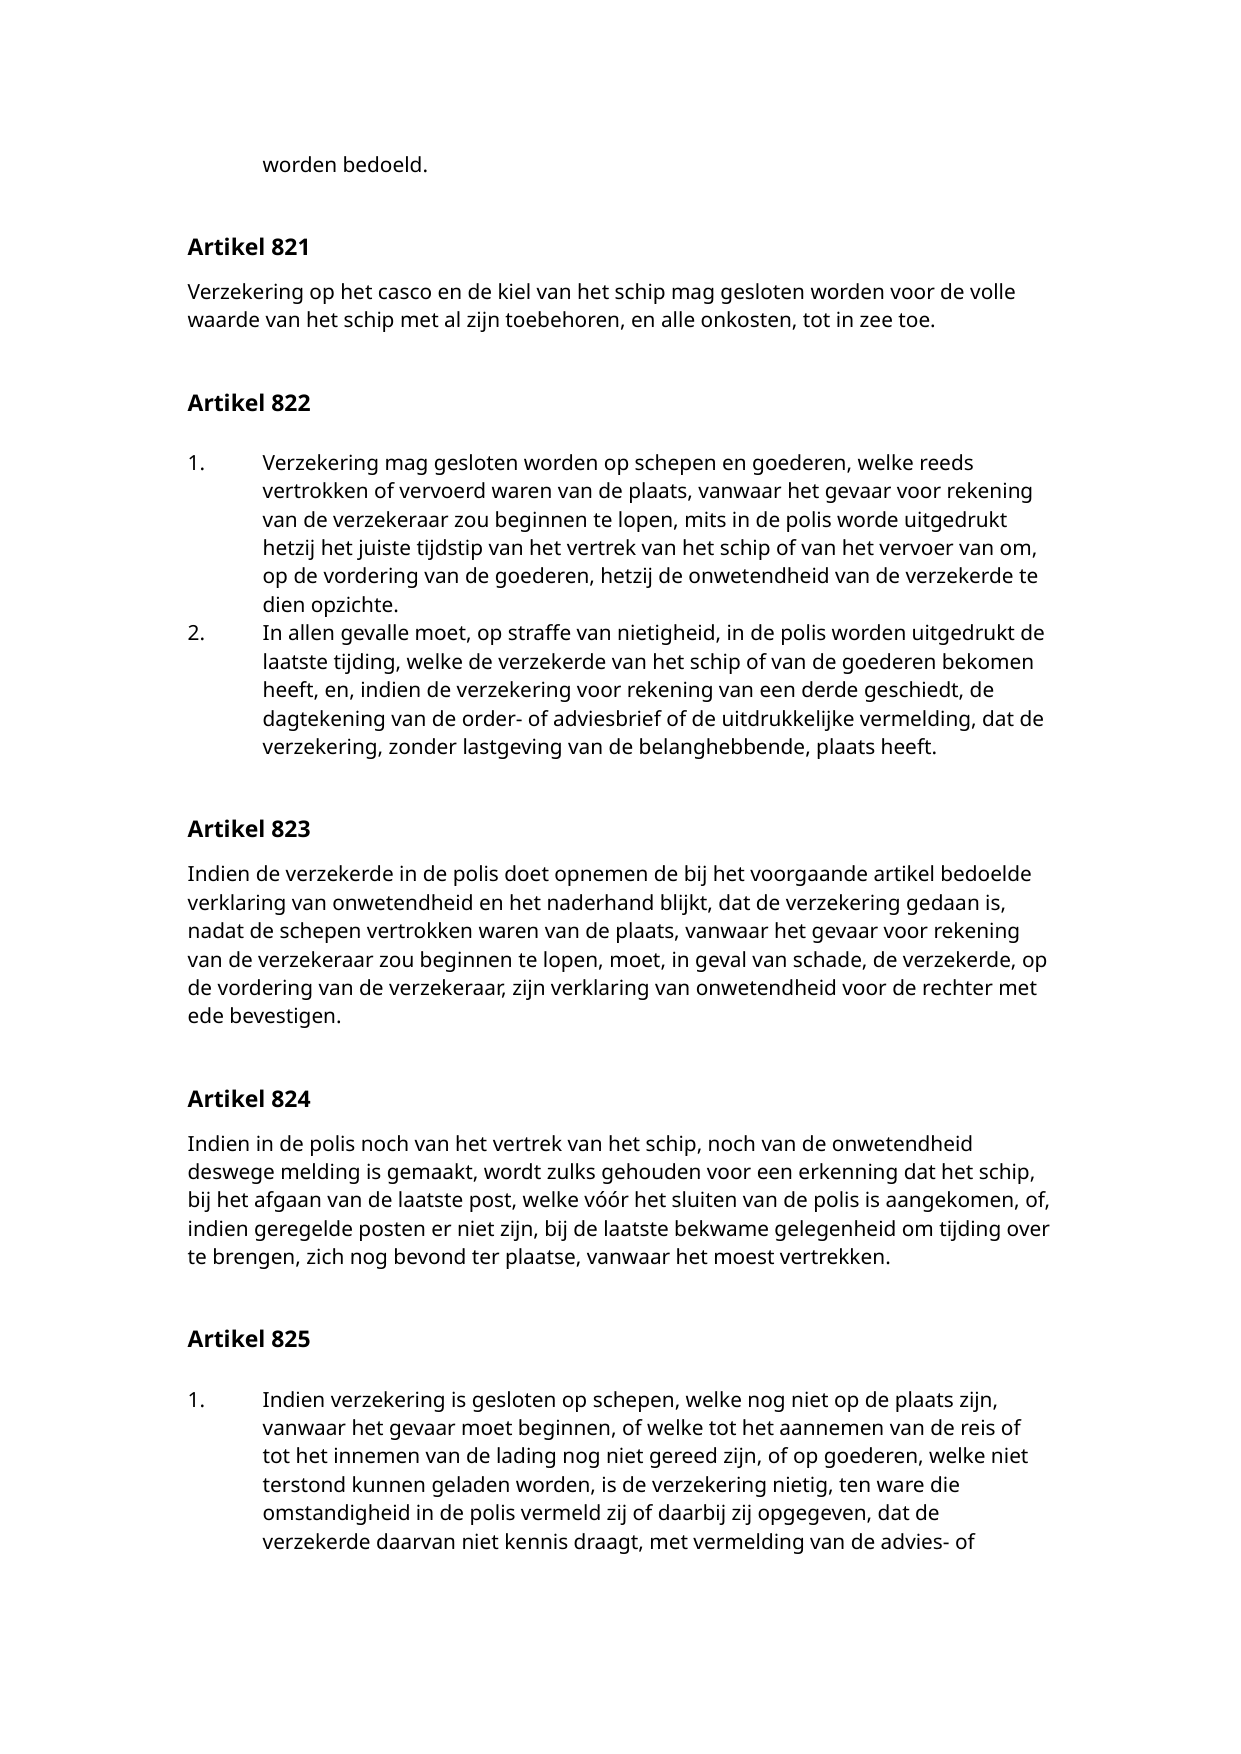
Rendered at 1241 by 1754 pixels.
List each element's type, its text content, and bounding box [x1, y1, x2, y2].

subtitle Artikel 822 [187, 387, 1053, 418]
text Indien de verzekerde in de polis doet opnemen de bij het voorgaande artikel bedoelde verklaring van onwetendheid en het naderhand blijkt, dat de verzekering gedaan is, nadat de schepen vertrokken waren van de plaats, vanwaar het gevaar voor rekening van de verzekeraar zou beginnen te lopen, moet, in geval van schade, de verzekerde, op de vordering van de verzekeraar, zijn verklaring van onwetendheid voor de rechter met ede bevestigen. [187, 859, 1053, 1030]
list Verzekering mag gesloten worden op schepen en goederen, welke reeds vertrokken of vervoerd waren van de plaats, vanwaar het gevaar voor rekening van de verzekeraar zou beginnen te lopen, mits in de polis worde uitgedrukt hetzij het juiste tijdstip van het vertrek van het schip of van het vervoer van om, op de vordering van de goederen, hetzij de onwetendheid van de verzekerde te dien opzichte. [187, 448, 1053, 618]
subtitle Artikel 823 [187, 813, 1053, 844]
subtitle Artikel 824 [187, 1082, 1053, 1114]
subtitle Artikel 825 [187, 1323, 1053, 1355]
list worden bedoeld. [187, 150, 1053, 178]
list In allen gevalle moet, op straffe van nietigheid, in de polis worden uitgedrukt de laatste tijding, welke de verzekerde van het schip of van de goederen bekomen heeft, en, indien de verzekering voor rekening van een derde geschiedt, de dagtekening van de order- of adviesbrief of de uitdrukkelijke vermelding, dat de verzekering, zonder lastgeving van de belanghebbende, plaats heeft. [187, 618, 1053, 761]
text Verzekering op het casco en de kiel van het schip mag gesloten worden voor de volle waarde van het schip met al zijn toebehoren, en alle onkosten, tot in zee toe. [187, 277, 1053, 334]
text Indien in de polis noch van het vertrek van het schip, noch van de onwetendheid deswege melding is gemaakt, wordt zulks gehouden voor een erkenning dat het schip, bij het afgaan van de laatste post, welke vóór het sluiten van de polis is aangekomen, of, indien geregelde posten er niet zijn, bij de laatste bekwame gelegenheid om tijding over te brengen, zich nog bevond ter plaatse, vanwaar het moest vertrekken. [187, 1129, 1053, 1271]
list Indien verzekering is gesloten op schepen, welke nog niet op de plaats zijn, vanwaar het gevaar moet beginnen, of welke tot het aannemen van de reis of tot het innemen van de lading nog niet gereed zijn, of op goederen, welke niet terstond kunnen geladen worden, is de verzekering nietig, ten ware die omstandigheid in de polis vermeld zij of daarbij zij opgegeven, dat de verzekerde daarvan niet kennis draagt, met vermelding van de advies- of [187, 1385, 1053, 1555]
subtitle Artikel 821 [187, 231, 1053, 262]
